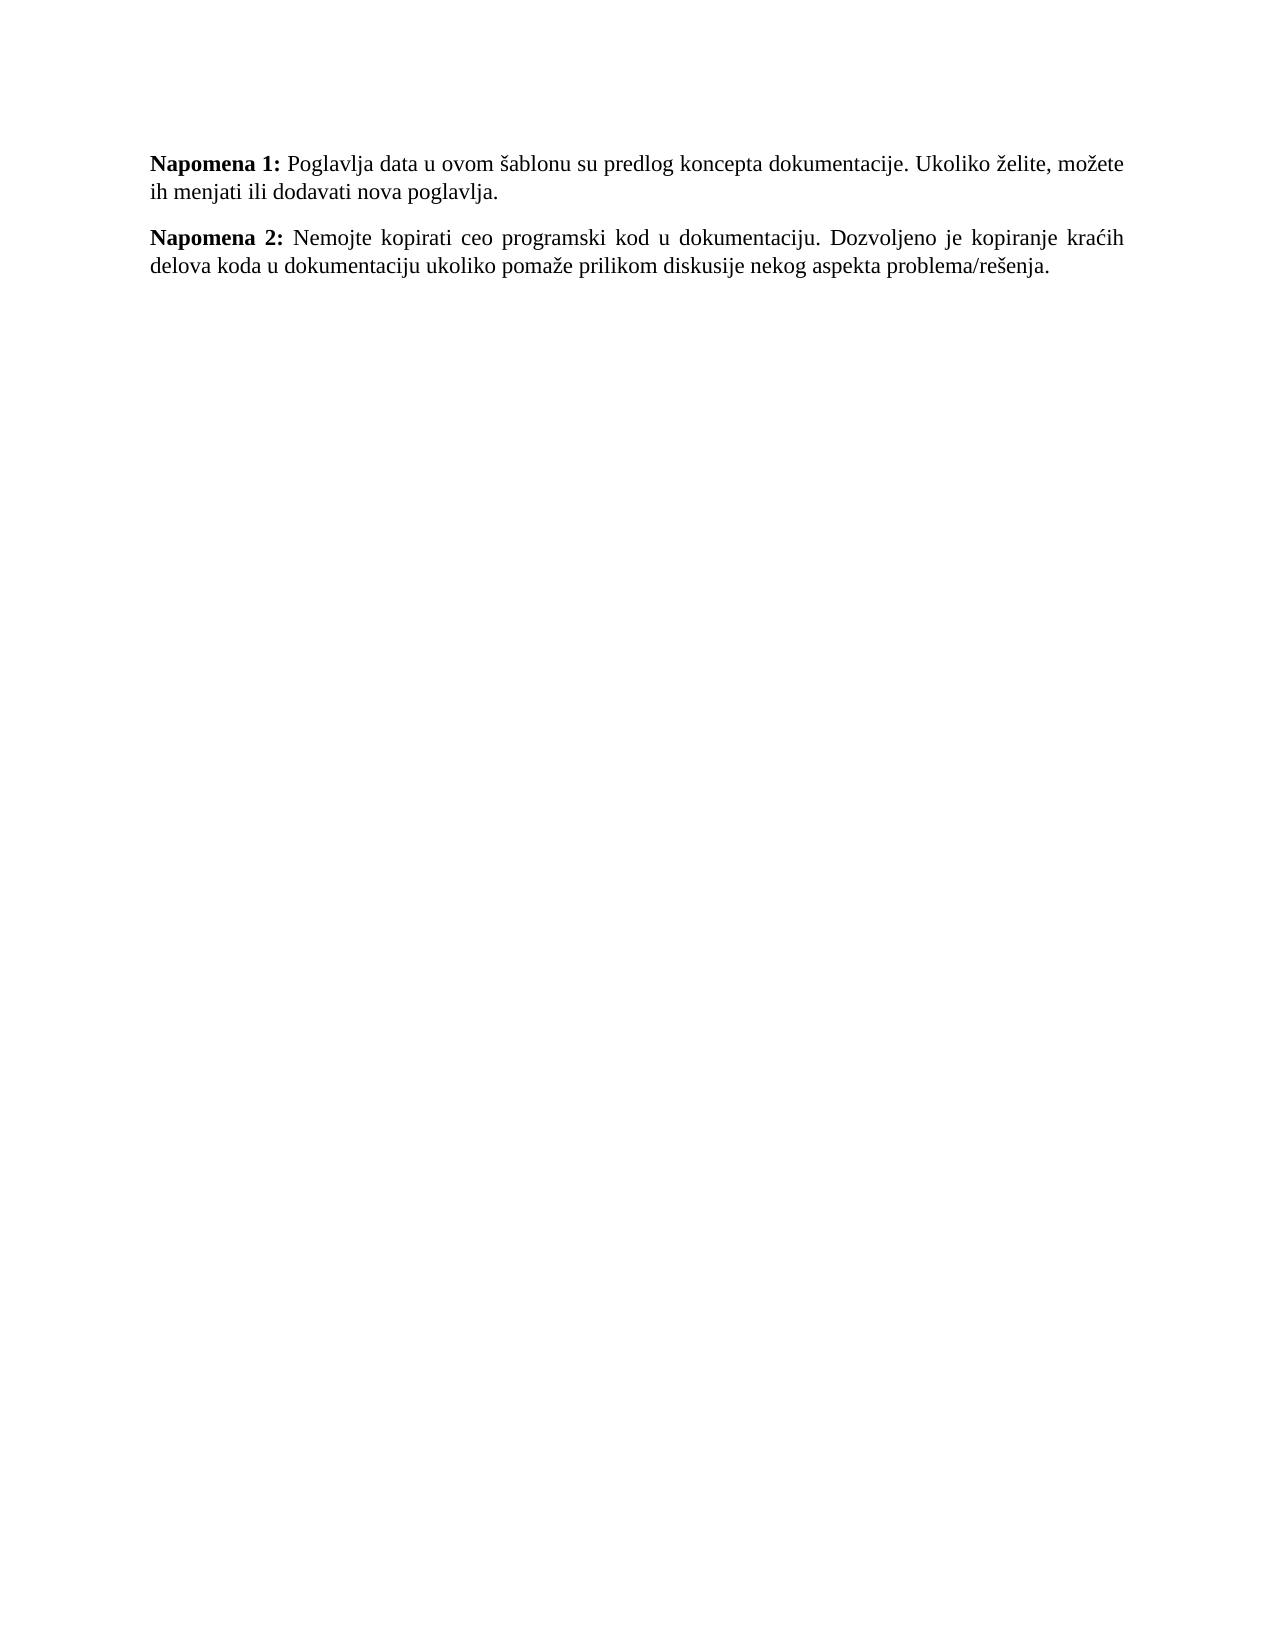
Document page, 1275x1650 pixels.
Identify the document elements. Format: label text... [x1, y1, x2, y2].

text Napomena 2: Nemojte kopirati ceo programski kod u dokumentaciju. Dozvoljeno je kopiranje kraćih delova koda u dokumentaciju ukoliko pomaže prilikom diskusije nekog aspekta problema/rešenja. [150, 223, 1125, 278]
text Napomena 1: Poglavlja data u ovom šablonu su predlog koncepta dokumentacije. Ukoliko želite, možete ih menjati ili dodavati nova poglavlja. [150, 150, 1125, 205]
